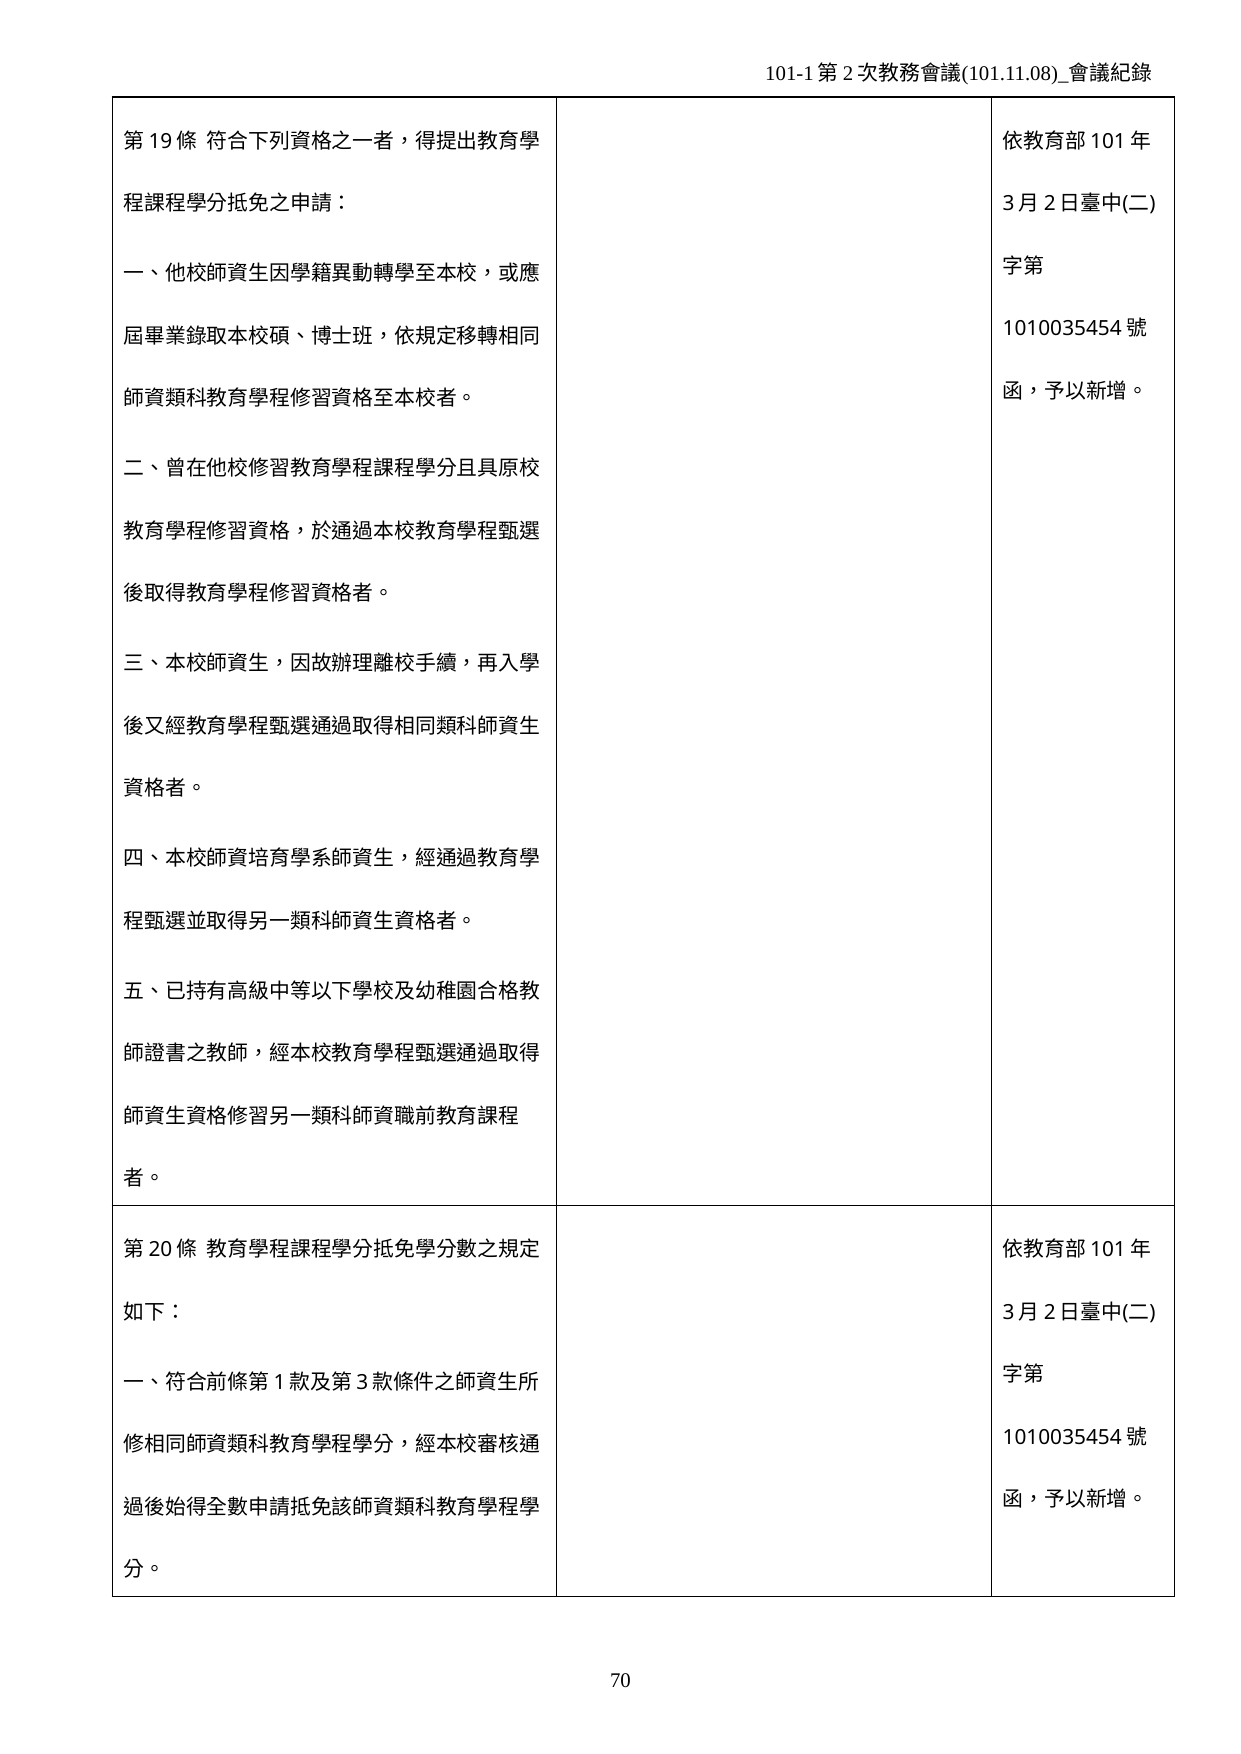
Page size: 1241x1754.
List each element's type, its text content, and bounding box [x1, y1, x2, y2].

table_cell [557, 1206, 991, 1596]
table_cell 依教育部101年3月2日臺中(二)字第1010035454號函，予以新增。 [992, 98, 1174, 1205]
table_cell [557, 98, 991, 1205]
table_cell 第19條 符合下列資格之一者，得提出教育學程課程學分抵免之申請： 一、他校師資生因學籍異動轉學至本校，或應屆畢業錄取本校碩、博士班，依規定移轉相同師資類科教育學程修習資格至本校者。 二、曾在他校修習教育學程課程學分且具原校教育學程修習資格，於通過本校教育學程甄選後取得教育學程修習資格者。 三、本校師資生，因故辦理離校手續，再入學後又經教育學程甄選通過取得相同類科師資生資格者。 四、本校師資培育學系師資生，經通過教育學程甄選並取得另一類科師資生資格者。 五、已持有高級中等以下學校及幼稚園合格教師證書之教師，經本校教育學程甄選通過取得師資生資格修習另一類科師資職前教育課程者。 [113, 98, 556, 1205]
table_cell 第20條 教育學程課程學分抵免學分數之規定如下： 一、符合前條第1款及第3款條件之師資生所修相同師資類科教育學程學分，經本校審核通過後始得全數申請抵免該師資類科教育學程學分。 [113, 1206, 556, 1596]
table_cell 依教育部101年3月2日臺中(二)字第1010035454號函，予以新增。 [992, 1206, 1174, 1596]
